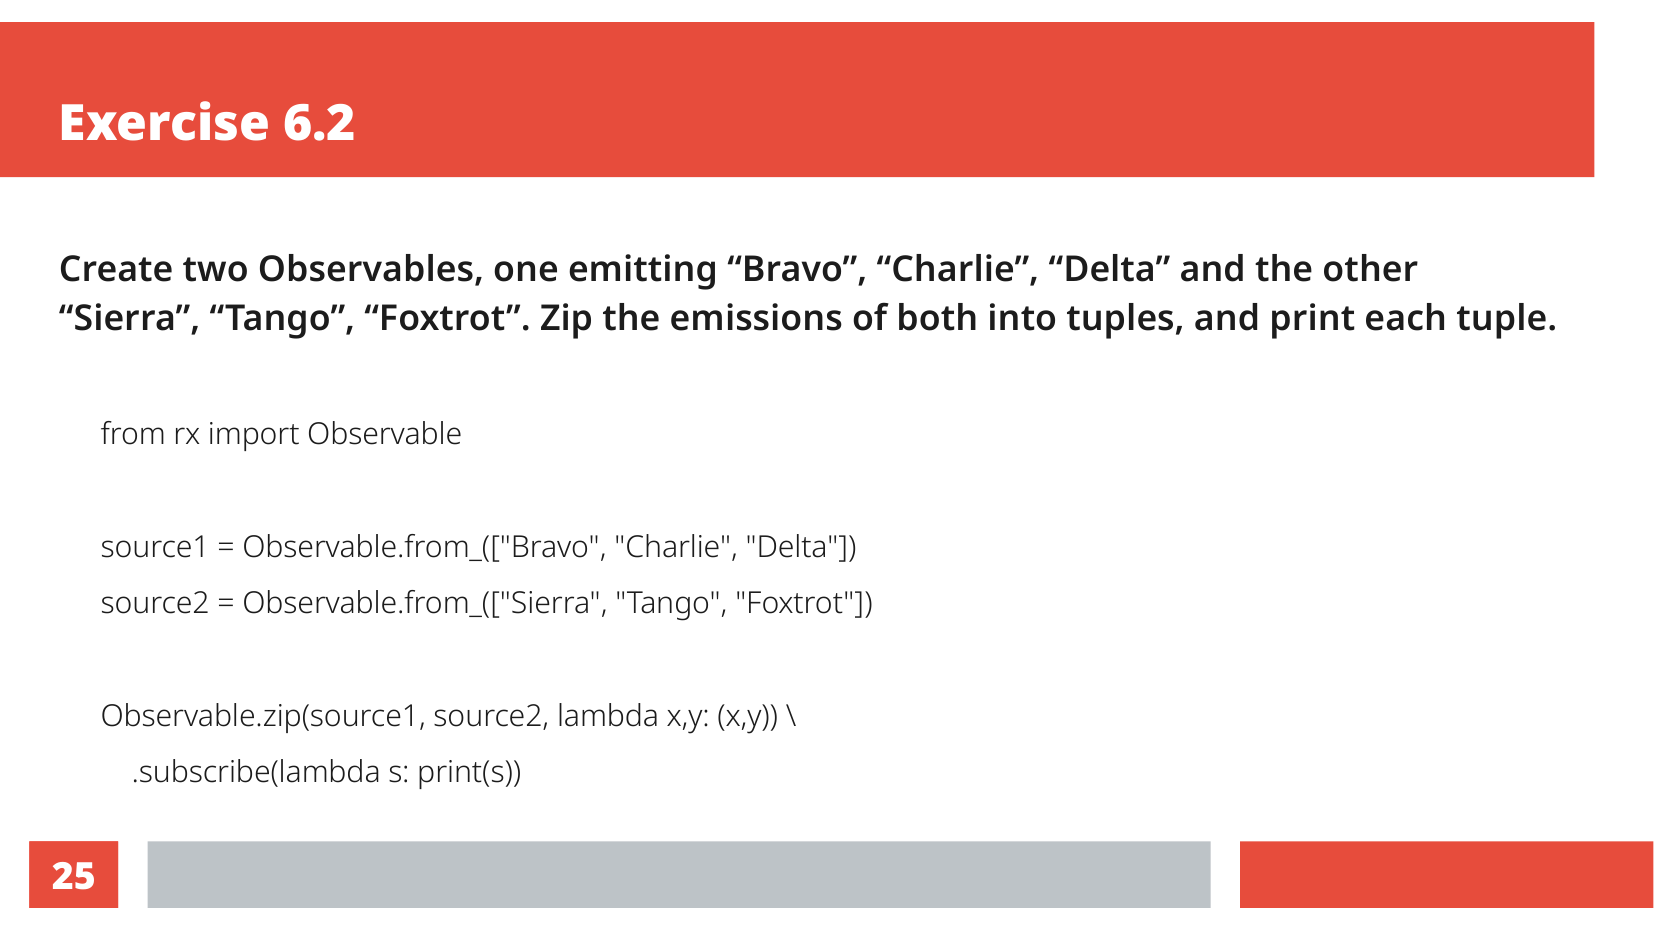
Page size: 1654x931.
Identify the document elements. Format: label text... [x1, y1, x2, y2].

list Create two Observables, one emitting “Bravo”, “Charlie”, “Delta” and the other “Sierra”, “Tango”, “Foxtrot”. Zip the emissions of both into tuples, and print each tuple. from rx import Observable source1 = Observable.from_(["Bravo", "Charlie", "Delta"]) source2 = Observable.from_(["Sierra", "Tango", "Foxtrot"]) Observable.zip(source1, source2, lambda x,y: (x,y)) \ .subscribe(lambda s: print(s)) [58, 243, 1565, 820]
title Exercise 6.2 [58, 44, 1595, 155]
